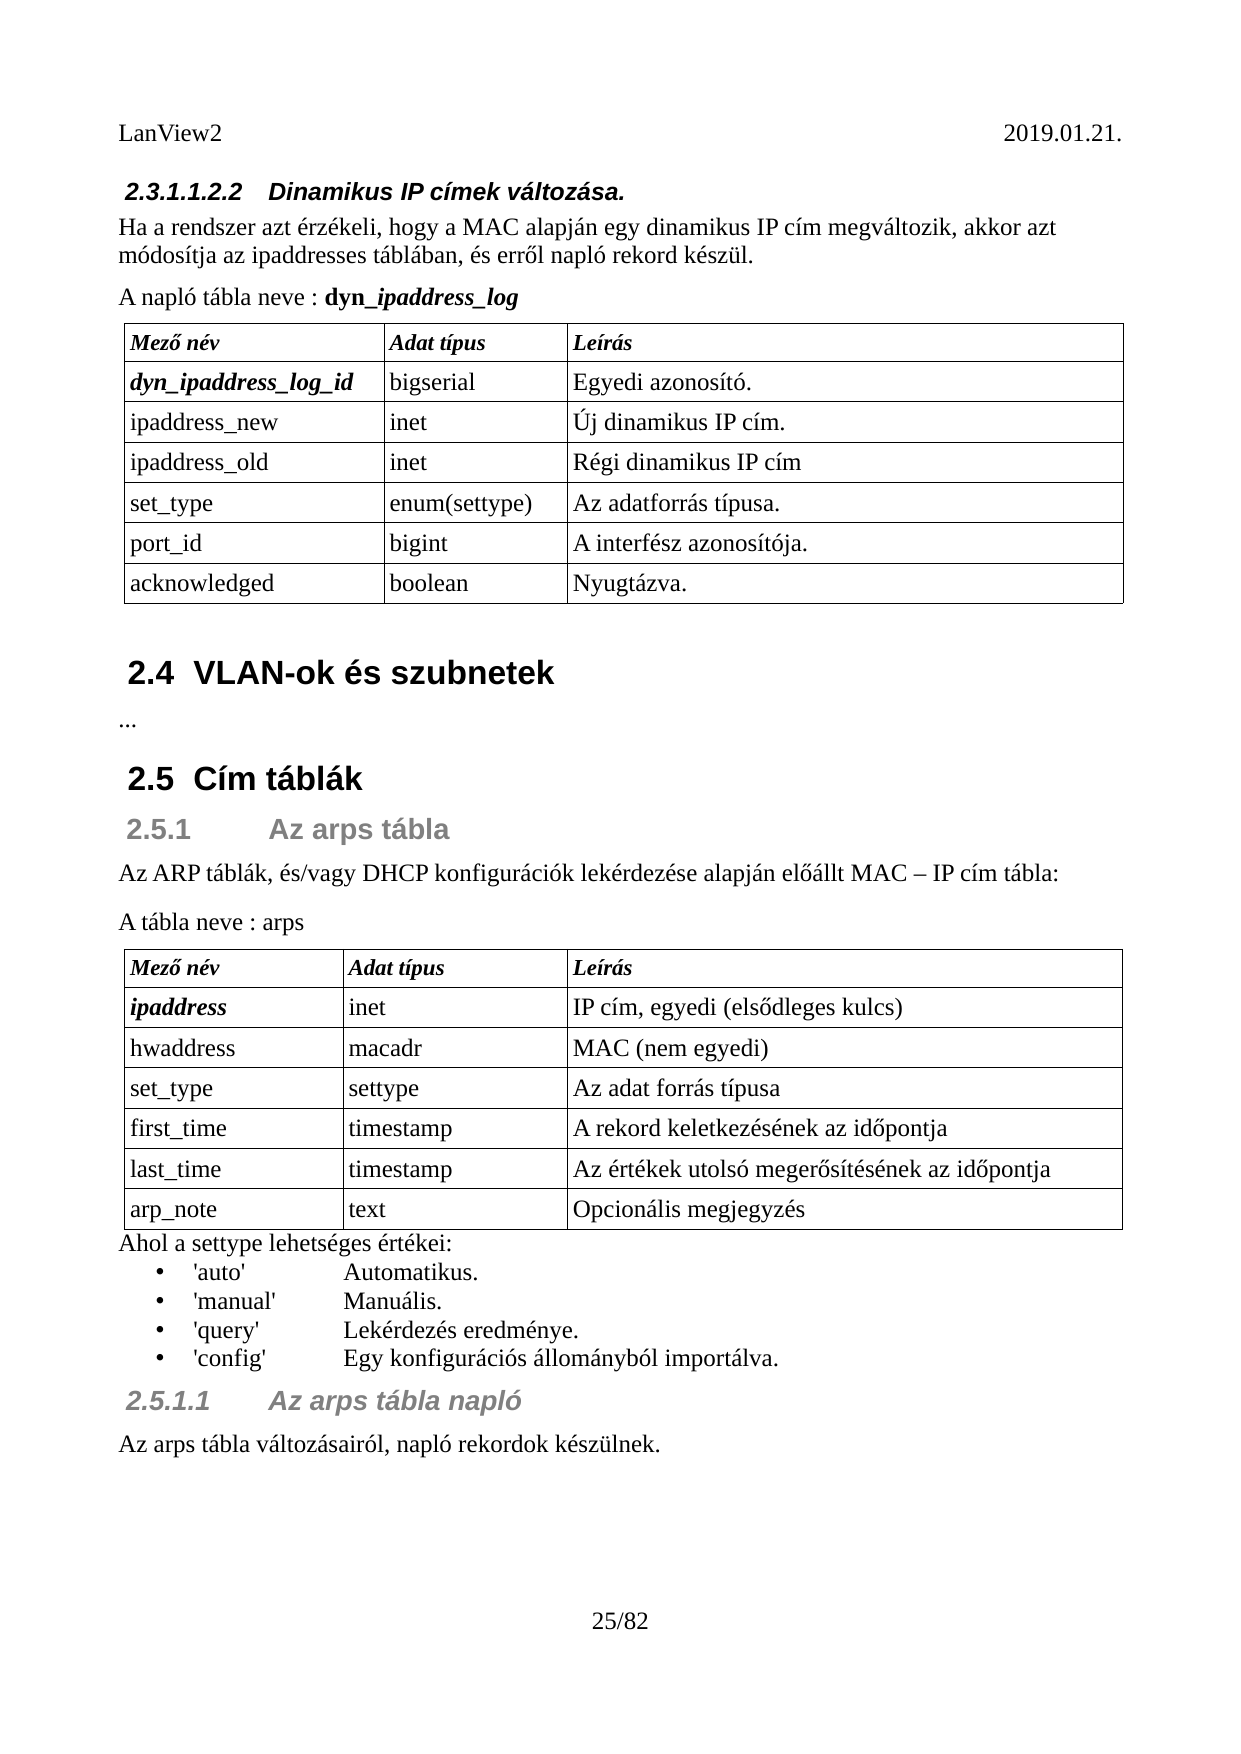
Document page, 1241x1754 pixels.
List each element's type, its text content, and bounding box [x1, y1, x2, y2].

table_cell timestamp [344, 1149, 567, 1188]
table_cell boolean [385, 564, 567, 603]
subtitle Dinamikus IP címek változása. [118, 177, 1122, 206]
table_cell Nyugtázva. [568, 564, 1123, 603]
text A tábla neve : arps [118, 907, 1122, 936]
table_header Mező név [125, 324, 384, 361]
table_cell dyn_ipaddress_log_id [125, 362, 384, 401]
text Ha a rendszer azt érzékeli, hogy a MAC alapján egy dinamikus IP cím megváltozik, akkor azt módosítja az ipaddresses táblában, és erről napló rekord készül. [118, 212, 1122, 269]
table_cell settype [344, 1068, 567, 1107]
table_cell ipaddress_new [125, 402, 384, 442]
table_cell first_time [125, 1109, 343, 1148]
table_cell macadr [344, 1028, 567, 1067]
text Az arps tábla változásairól, napló rekordok készülnek. [118, 1429, 1122, 1458]
table_header Adat típus [344, 950, 567, 987]
table_cell A interfész azonosítója. [568, 523, 1123, 563]
table_cell set_type [125, 483, 384, 522]
text Ahol a settype lehetséges értékei: [118, 1228, 1122, 1257]
table_cell bigserial [385, 362, 567, 401]
table_header Leírás [568, 950, 1122, 987]
table_header Mező név [125, 950, 343, 987]
list 'manual' Manuális. [156, 1286, 1122, 1315]
subtitle Az arps tábla [118, 812, 1122, 846]
table_cell Az értékek utolsó megerősítésének az időpontja [568, 1149, 1122, 1188]
list 'auto' Automatikus. [156, 1257, 1122, 1286]
table_cell arp_note [125, 1189, 343, 1228]
table_cell last_time [125, 1149, 343, 1188]
table_cell set_type [125, 1068, 343, 1107]
table_cell Az adatforrás típusa. [568, 483, 1123, 522]
table_cell ipaddress_old [125, 443, 384, 482]
table_header Adat típus [385, 324, 567, 361]
table_cell Opcionális megjegyzés [568, 1189, 1122, 1228]
subtitle Az arps tábla napló [118, 1385, 1122, 1417]
table_cell acknowledged [125, 564, 384, 603]
table_cell Egyedi azonosító. [568, 362, 1123, 401]
table_cell ipaddress [125, 988, 343, 1027]
text ... [118, 704, 1122, 732]
table_cell port_id [125, 523, 384, 563]
list 'config' Egy konfigurációs állományból importálva. [156, 1343, 1122, 1372]
table_cell Régi dinamikus IP cím [568, 443, 1123, 482]
table_cell timestamp [344, 1109, 567, 1148]
subtitle VLAN-ok és szubnetek [118, 653, 1122, 691]
table_cell IP cím, egyedi (elsődleges kulcs) [568, 988, 1122, 1027]
text A napló tábla neve : dyn_ipaddress_log [118, 282, 1122, 311]
table_cell Az adat forrás típusa [568, 1068, 1122, 1107]
table_cell inet [385, 402, 567, 442]
table_cell MAC (nem egyedi) [568, 1028, 1122, 1067]
text Az ARP táblák, és/vagy DHCP konfigurációk lekérdezése alapján előállt MAC – IP cím tábla: [118, 858, 1122, 887]
table_cell hwaddress [125, 1028, 343, 1067]
table_cell text [344, 1189, 567, 1228]
table_header Leírás [568, 324, 1123, 361]
table_cell inet [344, 988, 567, 1027]
subtitle Cím táblák [118, 759, 1122, 798]
table_cell inet [385, 443, 567, 482]
table_cell enum(settype) [385, 483, 567, 522]
table_cell A rekord keletkezésének az időpontja [568, 1109, 1122, 1148]
table_cell Új dinamikus IP cím. [568, 402, 1123, 442]
list 'query' Lekérdezés eredménye. [156, 1315, 1122, 1343]
table_cell bigint [385, 523, 567, 563]
